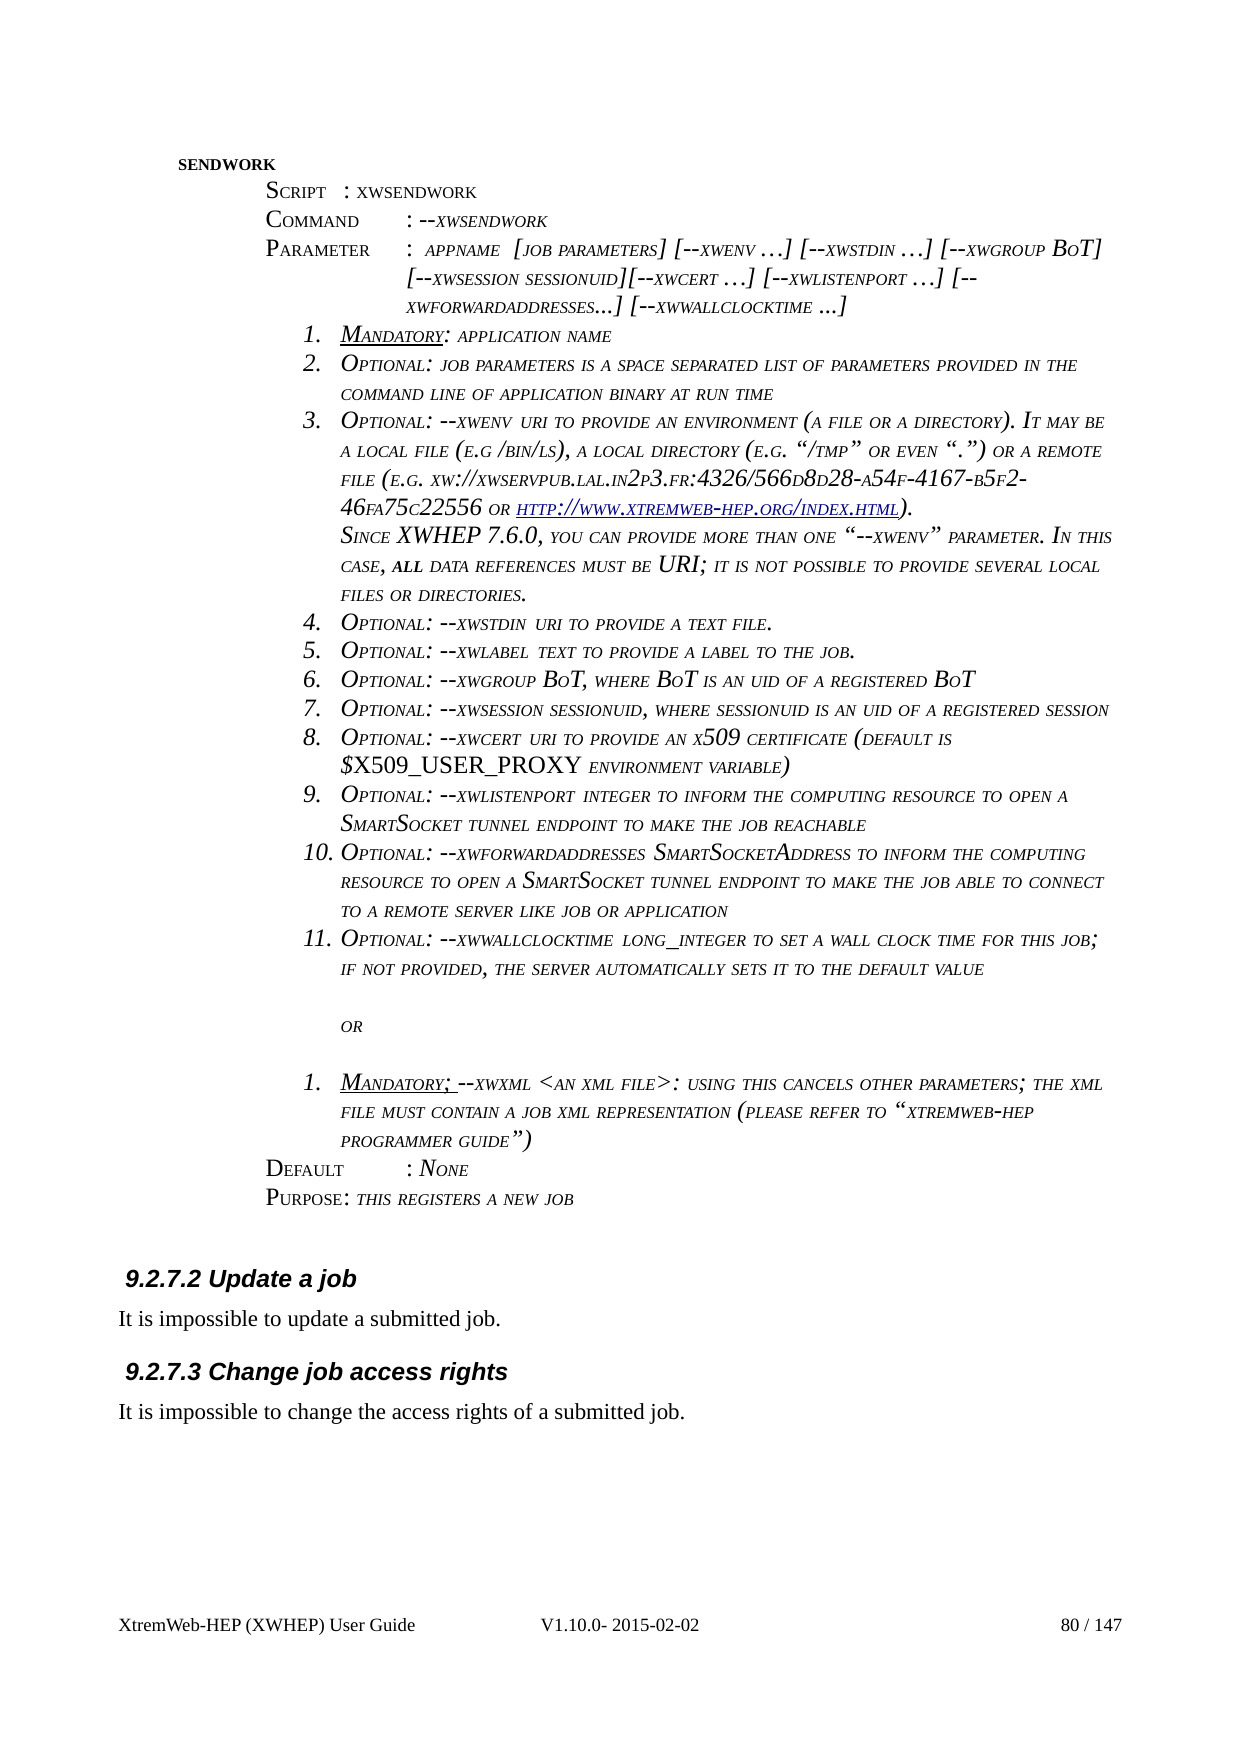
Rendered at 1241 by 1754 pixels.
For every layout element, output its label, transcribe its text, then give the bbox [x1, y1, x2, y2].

list Mandatory; --xwxml <an xml file>: using this cancels other parameters; the xml file must contain a job xml representation (please refer to “xtremweb-hep programmer guide”) [303, 1067, 1122, 1153]
list Optional: job parameters is a space separated list of parameters provided in the command line of application binary at run time [303, 348, 1122, 406]
subtitle Change job access rights [118, 1357, 1122, 1385]
list Optional: --xwstdin uri to provide a text file. [303, 607, 1122, 636]
subtitle Update a job [118, 1264, 1122, 1293]
list Optional: --xwlabel text to provide a label to the job. [303, 636, 1122, 664]
list Optional: --xwenv uri to provide an environment (a file or a directory). It may be a local file (e.g /bin/ls), a local directory (e.g. “/tmp” or even “.”) or a remote file (e.g. xw://xwservpub.lal.in2p3.fr:4326/566d8d28-a54f-4167-b5f2-46fa75c22556 or http://www.xtremweb-hep.org/index.html). Since XWHEP 7.6.0, you can provide more than one “--xwenv” parameter. In this case, all data references must be URI; it is not possible to provide several local files or directories. [303, 406, 1122, 607]
list Optional: --xwgroup BoT, where BoT is an uid of a registered BoT [303, 664, 1122, 693]
list Mandatory: application name [303, 319, 1122, 348]
list Optional: --xwwallclocktime long_integer to set a wall clock time for this job; if not provided, the server automatically sets it to the default value [303, 923, 1122, 981]
text Script : xwsendwork [265, 176, 1122, 204]
text Parameter : appname [job parameters] [--xwenv …] [--xwstdin …] [--xwgroup BoT] [--xwsession sessionuid][--xwcert …] [--xwlistenport …] [--xwforwardaddresses...] [--xwwallclocktime ...] [265, 233, 1122, 319]
list Optional: --xwforwardaddresses SmartSocketAddress to inform the computing resource to open a SmartSocket tunnel endpoint to make the job able to connect to a remote server like job or application [303, 837, 1122, 923]
list Optional: --xwsession sessionuid, where sessionuid is an uid of a registered session [303, 693, 1122, 722]
text Purpose : this registers a new job [265, 1182, 1122, 1211]
text It is impossible to change the access rights of a submitted job. [118, 1398, 1122, 1424]
list Optional: --xwcert uri to provide an x509 certificate (default is $X509_USER_PROXY environment variable) [303, 722, 1122, 779]
list or [303, 1009, 1122, 1038]
text Default : None [265, 1153, 1122, 1182]
text Command : --xwsendwork [265, 204, 1122, 233]
text It is impossible to update a submitted job. [118, 1305, 1122, 1332]
list Optional: --xwlistenport integer to inform the computing resource to open a SmartSocket tunnel endpoint to make the job reachable [303, 779, 1122, 837]
text sendwork [178, 147, 1122, 176]
